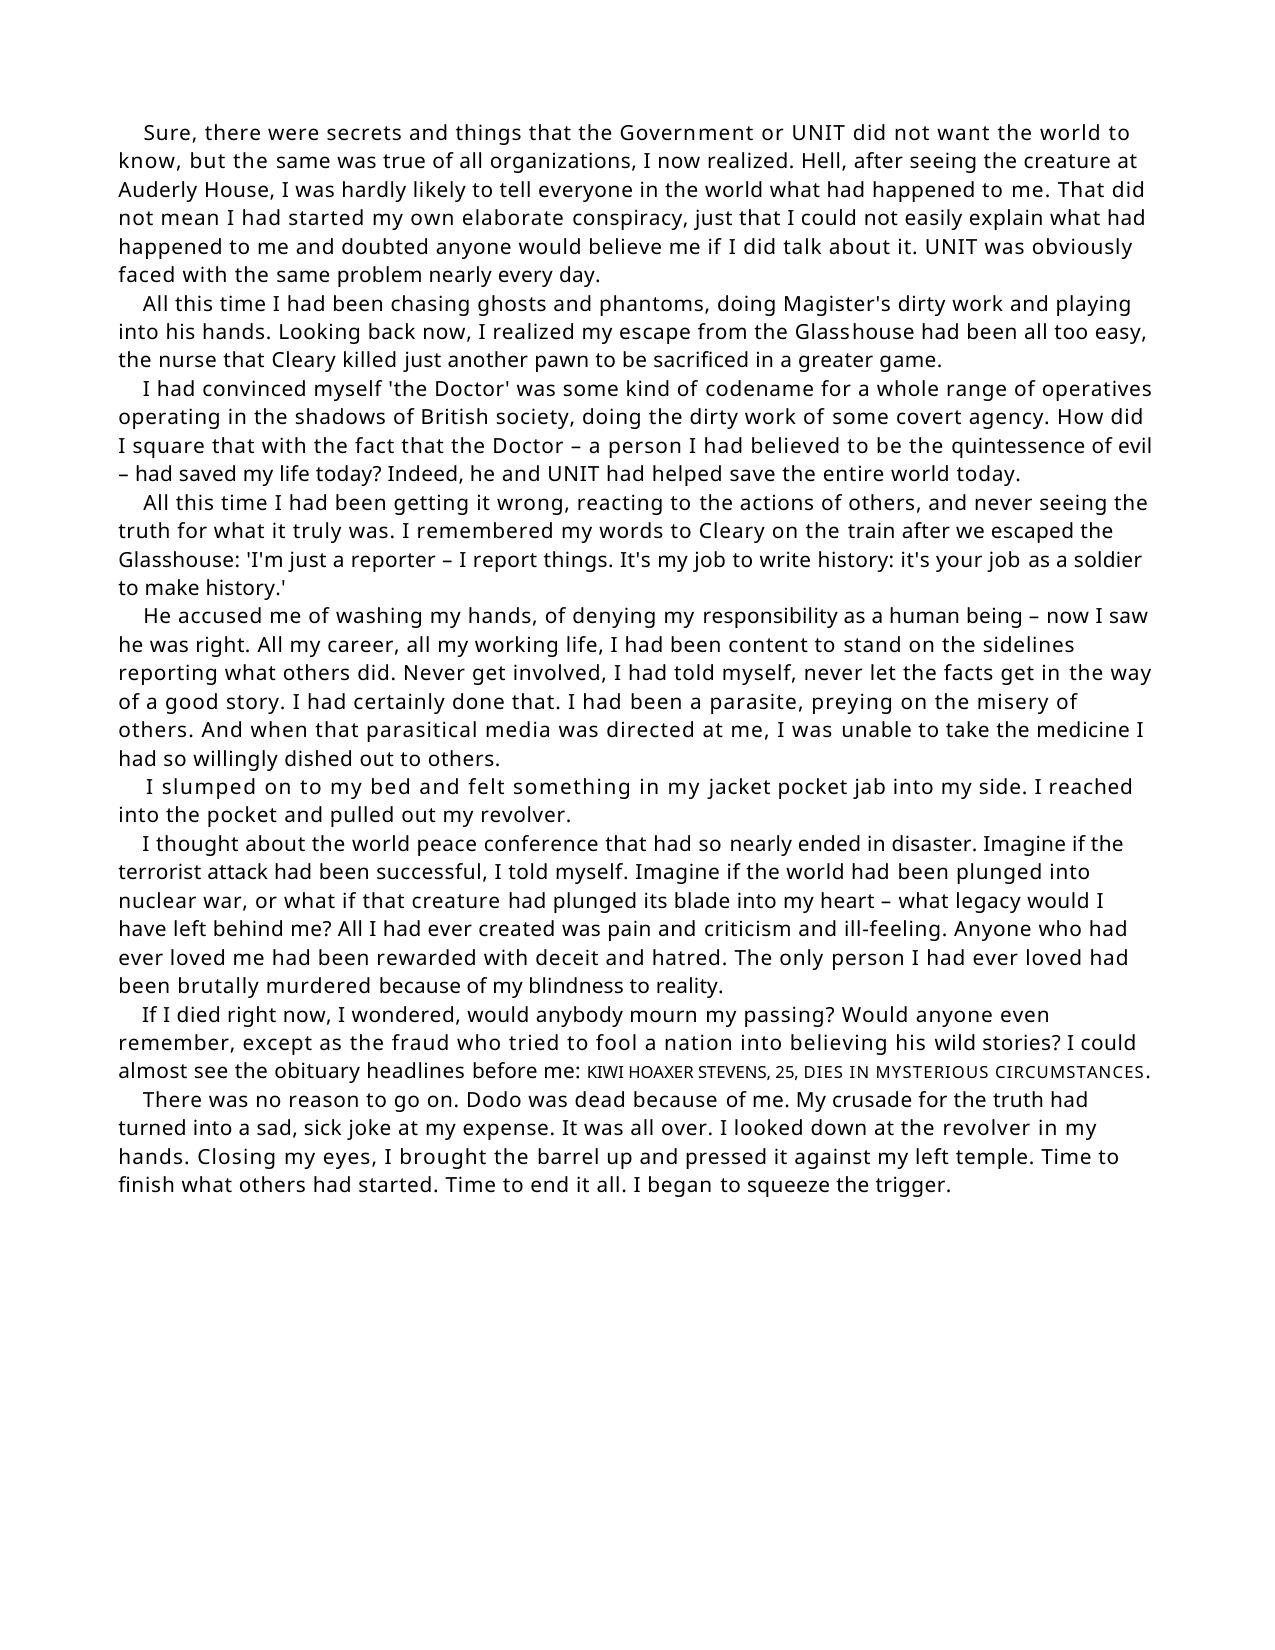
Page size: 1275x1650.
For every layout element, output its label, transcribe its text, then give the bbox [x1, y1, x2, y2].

text All this time I had been chasing ghosts and phantoms, doing Magister's dirty work and playing into his hands. Looking back now, I realized my escape from the Glasshouse had been all too easy, the nurse that Cleary killed just another pawn to be sacrificed in a greater game. [118, 289, 1157, 374]
text Sure, there were secrets and things that the Government or UNIT did not want the world to know, but the same was true of all organizations, I now realized. Hell, after seeing the creature at Auderly House, I was hardly likely to tell everyone in the world what had happened to me. That did not mean I had started my own elaborate conspiracy, just that I could not easily explain what had happened to me and doubted anyone would believe me if I did talk about it. UNIT was obviously faced with the same problem nearly every day. [118, 118, 1157, 289]
text I thought about the world peace conference that had so nearly ended in disaster. Imagine if the terrorist attack had been successful, I told myself. Imagine if the world had been plunged into nuclear war, or what if that creature had plunged its blade into my heart – what legacy would I have left behind me? All I had ever created was pain and criticism and ill-feeling. Anyone who had ever loved me had been rewarded with deceit and hatred. The only person I had ever loved had been brutally murdered because of my blindness to reality. [118, 829, 1157, 1000]
text I slumped on to my bed and felt something in my jacket pocket jab into my side. I reached into the pocket and pulled out my revolver. [118, 772, 1157, 829]
text I had convinced myself 'the Doctor' was some kind of codename for a whole range of operatives operating in the shadows of British society, doing the dirty work of some covert agency. How did I square that with the fact that the Doctor – a person I had believed to be the quintessence of evil – had saved my life today? Indeed, he and UNIT had helped save the entire world today. [118, 374, 1157, 488]
text If I died right now, I wondered, would anybody mourn my passing? Would anyone even remember, except as the fraud who tried to fool a nation into believing his wild stories? I could almost see the obituary headlines before me: KIWI HOAXER STEVENS, 25, DIES IN MYSTERIOUS CIRCUMSTANCES. [118, 1000, 1157, 1085]
text All this time I had been getting it wrong, reacting to the actions of others, and never seeing the truth for what it truly was. I remembered my words to Cleary on the train after we escaped the Glasshouse: 'I'm just a reporter – I report things. It's my job to write history: it's your job as a soldier to make history.' [118, 488, 1157, 602]
text There was no reason to go on. Dodo was dead because of me. My crusade for the truth had turned into a sad, sick joke at my expense. It was all over. I looked down at the revolver in my hands. Closing my eyes, I brought the barrel up and pressed it against my left temple. Time to finish what others had started. Time to end it all. I began to squeeze the trigger. [118, 1085, 1157, 1199]
text He accused me of washing my hands, of denying my responsibility as a human being – now I saw he was right. All my career, all my working life, I had been content to stand on the sidelines reporting what others did. Never get involved, I had told myself, never let the facts get in the way of a good story. I had certainly done that. I had been a parasite, preying on the misery of others. And when that parasitical media was directed at me, I was unable to take the medicine I had so willingly dished out to others. [118, 602, 1157, 772]
